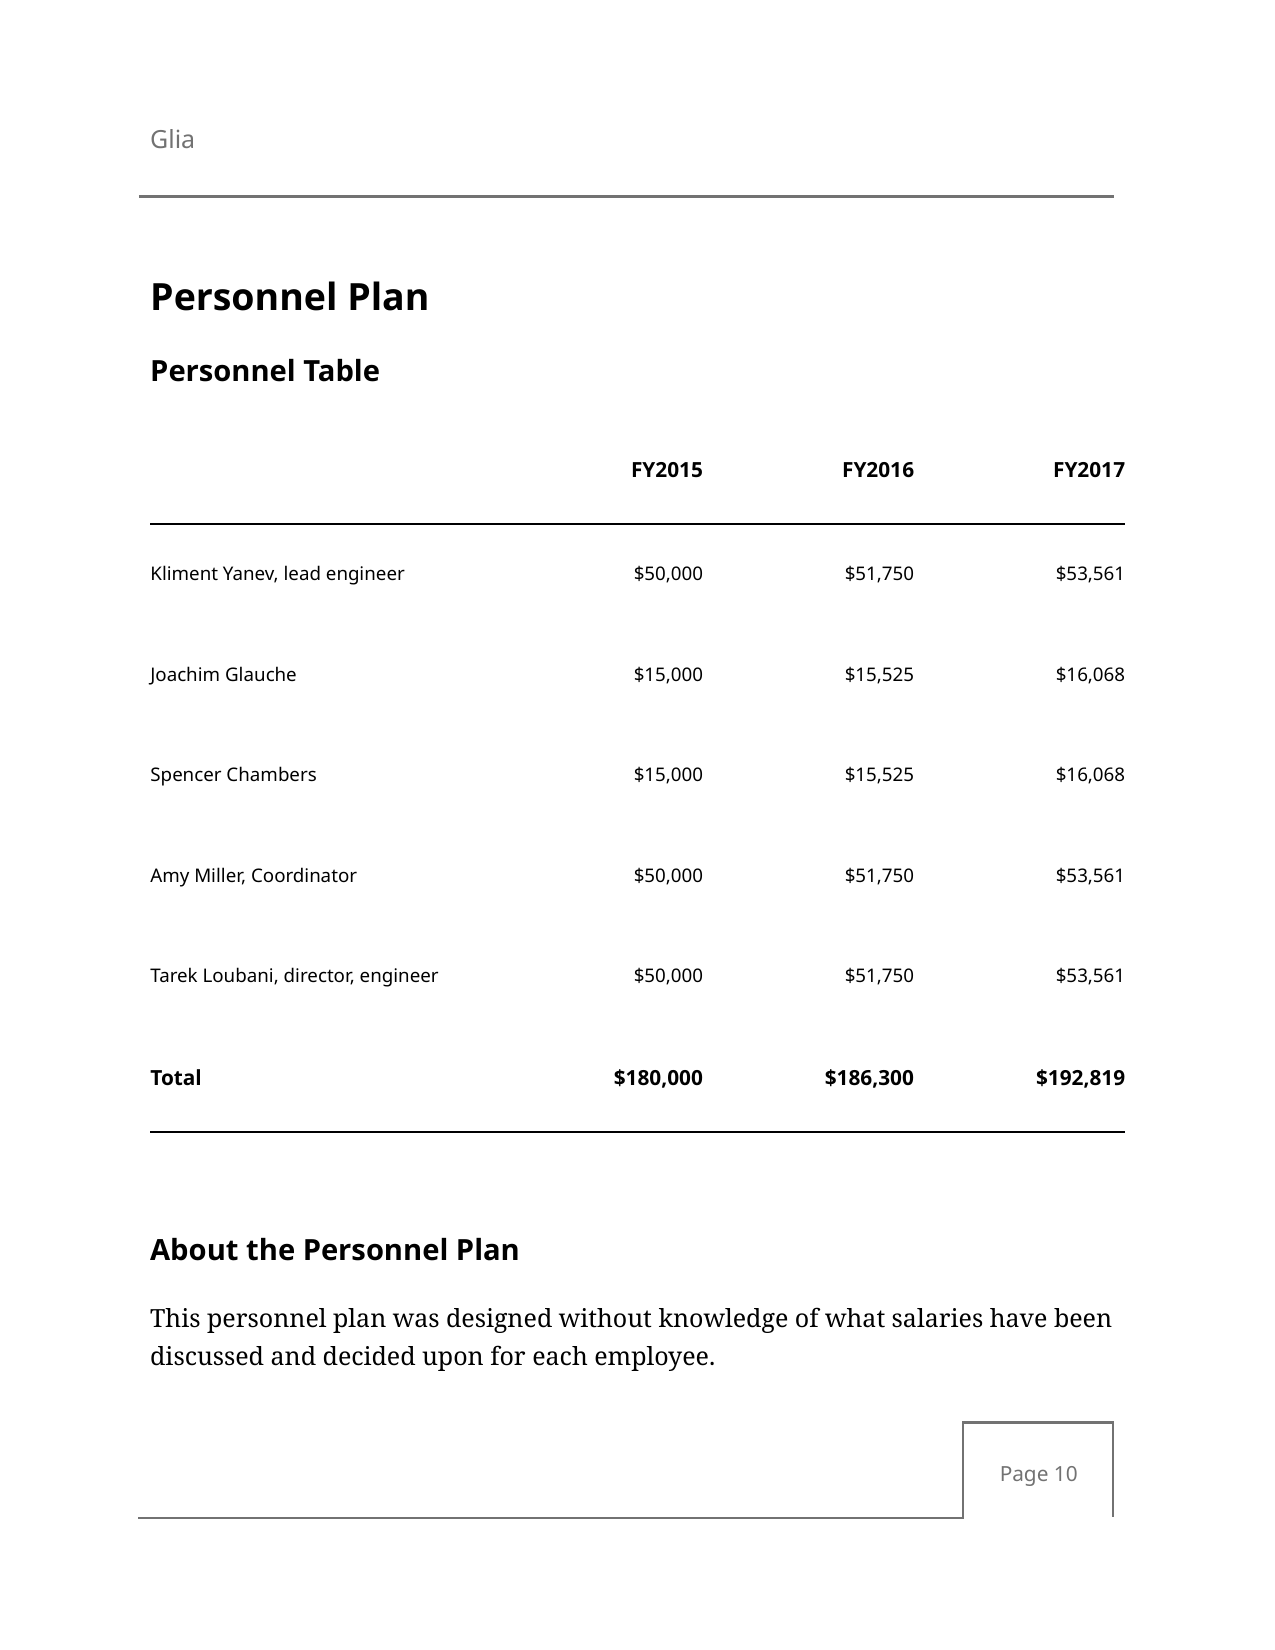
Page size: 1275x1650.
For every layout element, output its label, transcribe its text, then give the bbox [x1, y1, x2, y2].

table_cell $15,000 [492, 726, 703, 826]
table_cell $53,561 [914, 927, 1125, 1027]
table_header FY2015 [492, 419, 703, 523]
table_header FY2017 [914, 419, 1125, 523]
subtitle Personnel Table [150, 351, 1125, 390]
table_cell $51,750 [703, 525, 914, 625]
table_cell $192,819 [914, 1028, 1125, 1131]
table_cell $51,750 [703, 927, 914, 1027]
table_header [150, 419, 492, 523]
table_cell $50,000 [492, 927, 703, 1027]
table_cell Tarek Loubani, director, engineer [150, 927, 492, 1027]
table_cell $53,561 [914, 826, 1125, 927]
table_cell Spencer Chambers [150, 726, 492, 826]
table_cell $16,068 [914, 726, 1125, 826]
subtitle About the Personnel Plan [150, 1229, 1125, 1268]
table_cell $180,000 [492, 1028, 703, 1131]
table_cell $15,525 [703, 625, 914, 726]
table_cell $51,750 [703, 826, 914, 927]
table_cell $186,300 [703, 1028, 914, 1131]
table_cell $15,525 [703, 726, 914, 826]
table_cell $50,000 [492, 826, 703, 927]
table_cell $50,000 [492, 525, 703, 625]
table_cell Total [150, 1028, 492, 1131]
table_cell $53,561 [914, 525, 1125, 625]
table_cell Joachim Glauche [150, 625, 492, 726]
table_cell $16,068 [914, 625, 1125, 726]
table_cell Amy Miller, Coordinator [150, 826, 492, 927]
table_header FY2016 [703, 419, 914, 523]
table_cell $15,000 [492, 625, 703, 726]
subtitle Personnel Plan [150, 270, 1125, 321]
text This personnel plan was designed without knowledge of what salaries have been discussed and decided upon for each employee. [150, 1298, 1125, 1373]
table_cell Kliment Yanev, lead engineer [150, 525, 492, 625]
